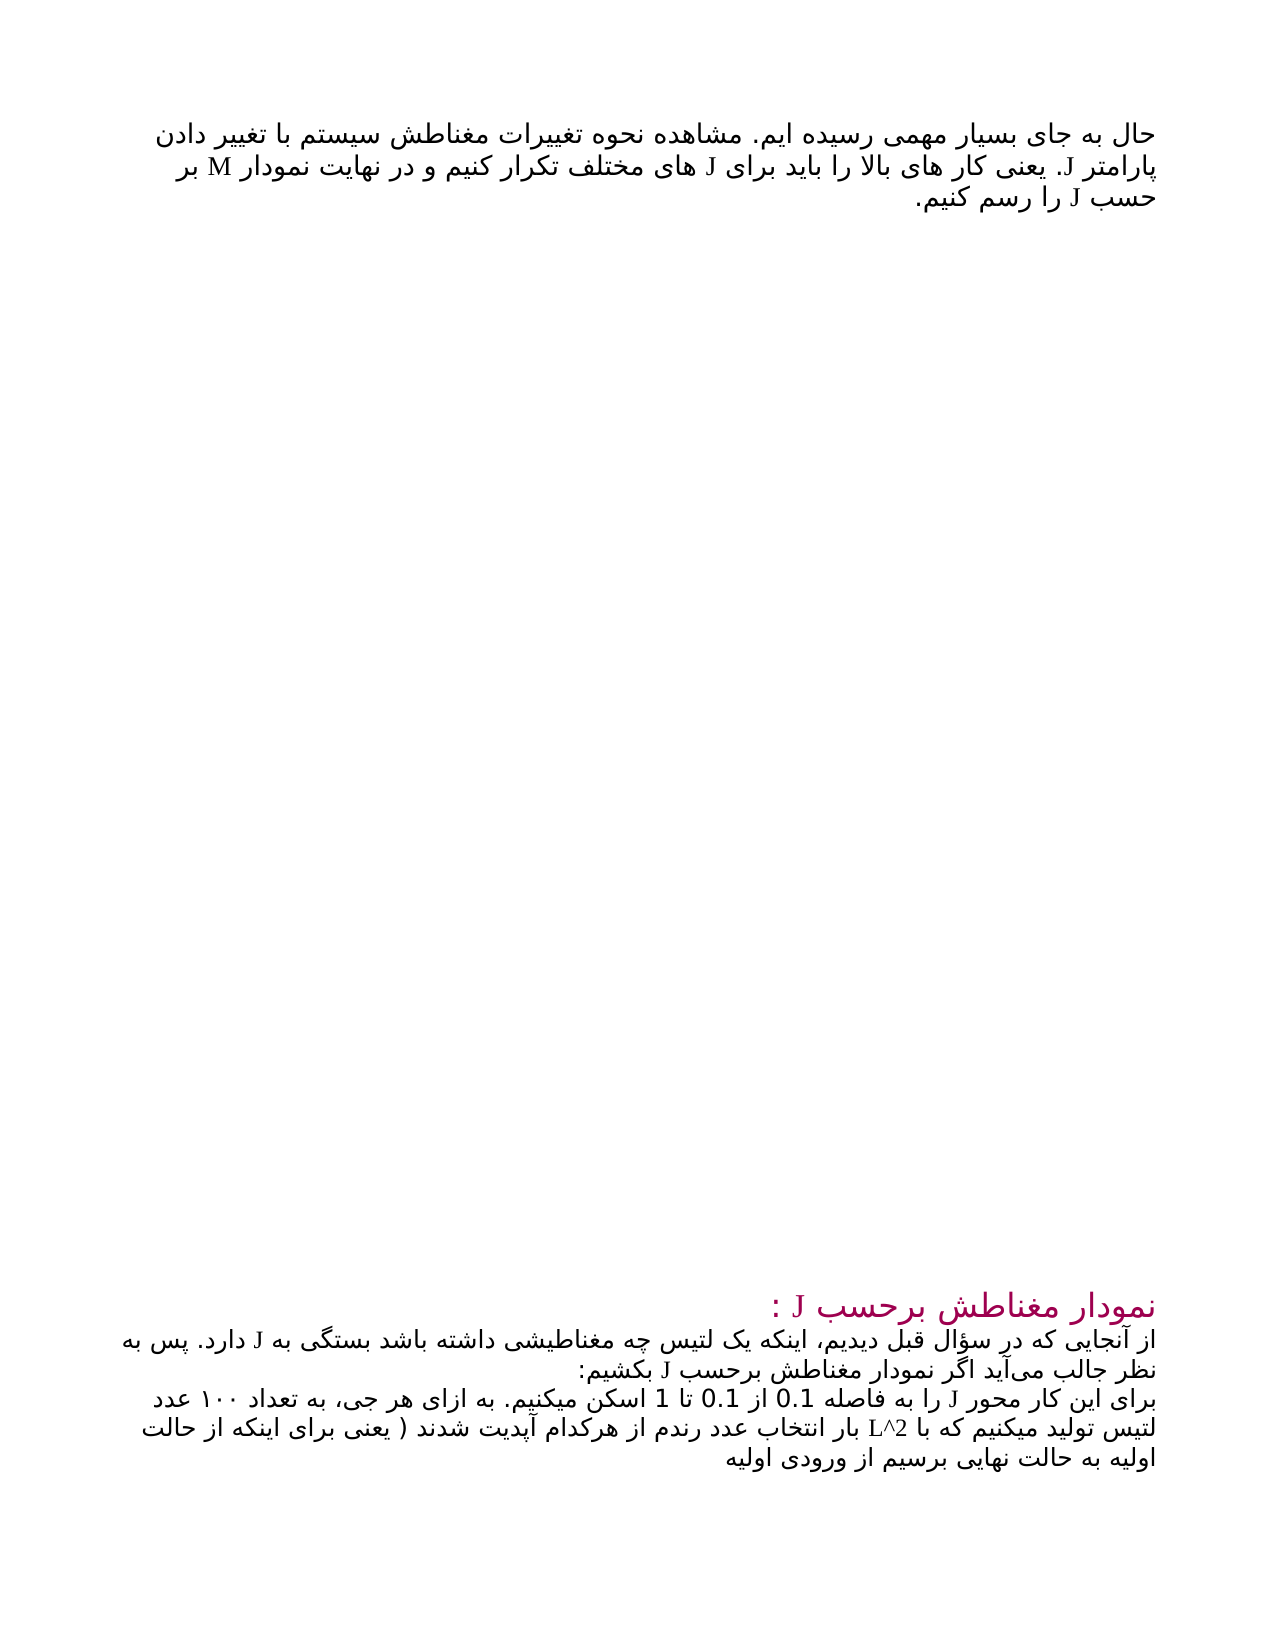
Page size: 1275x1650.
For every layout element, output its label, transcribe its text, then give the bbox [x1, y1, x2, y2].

text نمودار مغناطش برحسب J : [118, 1287, 1157, 1326]
text از آنجایی که در سؤال قبل دیدیم، اینکه یک لتیس چه مغناطیشی داشته باشد بستگی به J دارد. پس به نظر جالب می‌آید اگر نمودار مغناطش برحسب J بکشیم: [118, 1326, 1157, 1384]
text برای این کار محور J را به فاصله 0.1 از 0.1 تا 1 اسکن میکنیم. به ازای هر جی، به تعداد ۱۰۰ عدد لتیس تولید میکنیم که با L^2 بار انتخاب عدد رندم از هرکدام آپدیت شدند ( یعنی برای اینکه از حالت اولیه به حالت نهایی برسیم از ورودی اولیه [118, 1384, 1157, 1472]
text حال به جای بسیار مهمی رسیده ایم. مشاهده نحوه تغییرات مغناطش سیستم با تغییر دادن پارامتر J. یعنی کار های بالا را باید برای J های مختلف تکرار کنیم و در نهایت نمودار M بر حسب J را رسم کنیم. [118, 118, 1157, 213]
